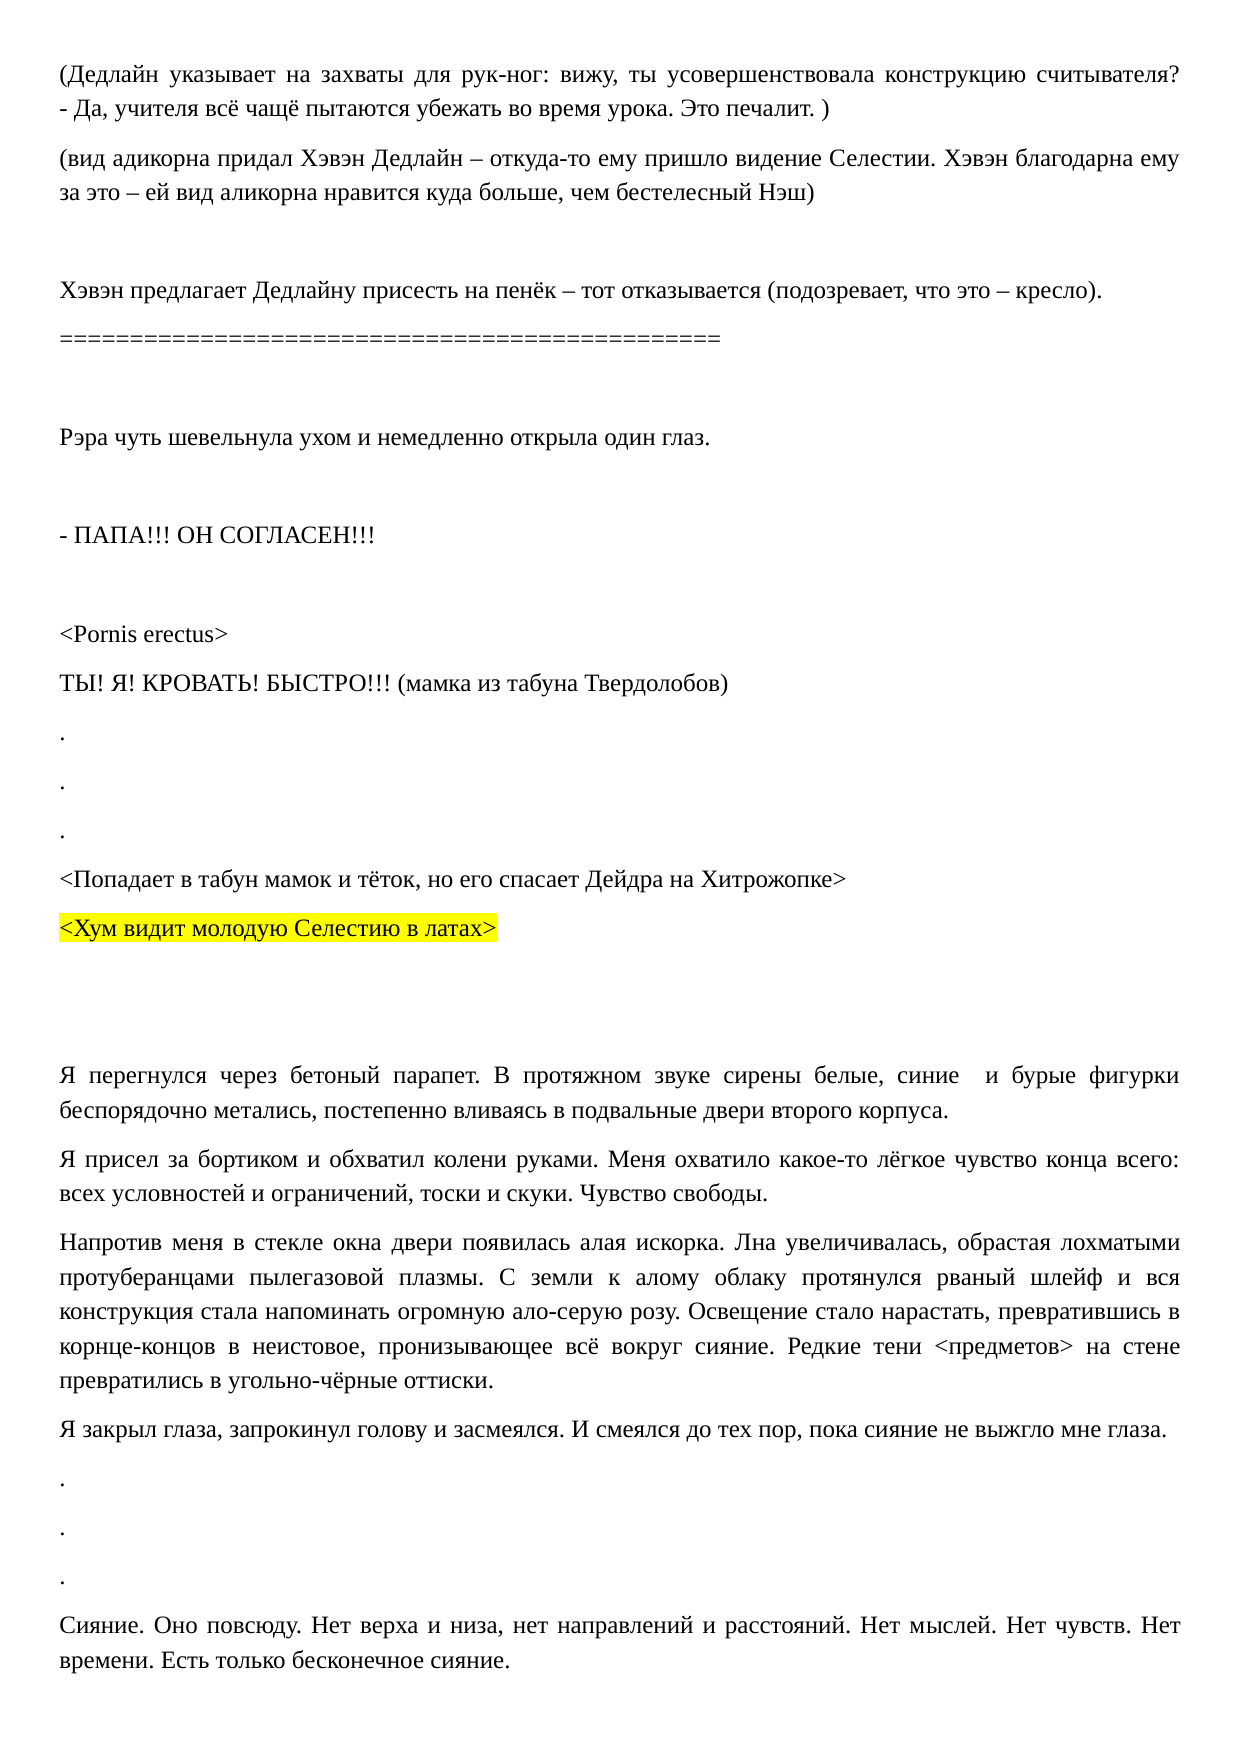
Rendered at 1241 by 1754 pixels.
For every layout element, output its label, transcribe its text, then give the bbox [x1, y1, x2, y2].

text Я присел за бортиком и обхватил колени руками. Меня охватило какое-то лёгкое чувство конца всего: всех условностей и ограничений, тоски и скуки. Чувство свободы. [59, 1144, 1181, 1207]
text <Попадает в табун мамок и тёток, но его спасает Дейдра на Хитрожопке> [59, 864, 1181, 893]
text Рэра чуть шевельнула ухом и немедленно открыла один глаз. [59, 422, 1181, 451]
text . [59, 815, 1181, 844]
text <Pornis erectus> [59, 619, 1181, 647]
text Хэвэн предлагает Дедлайну присесть на пенёк – тот отказывается (подозревает, что это – кресло). [59, 275, 1181, 304]
text . [59, 1512, 1181, 1541]
text . [59, 1463, 1181, 1492]
text - ПАПА!!! ОН СОГЛАСЕН!!! [59, 521, 1181, 549]
text =============================================== [59, 324, 1181, 353]
text . [59, 766, 1181, 794]
text <Хум видит молодую Селестию в латах> [59, 913, 1181, 942]
text (Дедлайн указывает на захваты для рук-ног: вижу, ты усовершенствовала конструкцию считывателя? - Да, учителя всё чащё пытаются убежать во время урока. Это печалит. ) [59, 59, 1181, 122]
text Я закрыл глаза, запрокинул голову и засмеялся. И смеялся до тех пор, пока сияние не выжгло мне глаза. [59, 1414, 1181, 1443]
text . [59, 717, 1181, 746]
text . [59, 1561, 1181, 1590]
text Сияние. Оно повсюду. Нет верха и низа, нет направлений и расстояний. Нет мыслей. Нет чувств. Нет времени. Есть только бесконечное сияние. [59, 1611, 1181, 1674]
text Напротив меня в стекле окна двери появилась алая искорка. Лна увеличивалась, обрастая лохматыми протуберанцами пылегазовой плазмы. С земли к алому облаку протянулся рваный шлейф и вся конструкция стала напоминать огромную ало-серую розу. Освещение стало нарастать, превратившись в корнце-концов в неистовое, пронизывающее всё вокруг сияние. Редкие тени <предметов> на стене превратились в угольно-чёрные оттиски. [59, 1227, 1181, 1394]
text (вид адикорна придал Хэвэн Дедлайн – откуда-то ему пришло видение Селестии. Хэвэн благодарна ему за это – ей вид аликорна нравится куда больше, чем бестелесный Нэш) [59, 143, 1181, 206]
text ТЫ! Я! КРОВАТЬ! БЫСТРО!!! (мамка из табуна Твердолобов) [59, 668, 1181, 696]
text Я перегнулся через бетоный парапет. В протяжном звуке сирены белые, синие и бурые фигурки беспорядочно метались, постепенно вливаясь в подвальные двери второго корпуса. [59, 1060, 1181, 1123]
